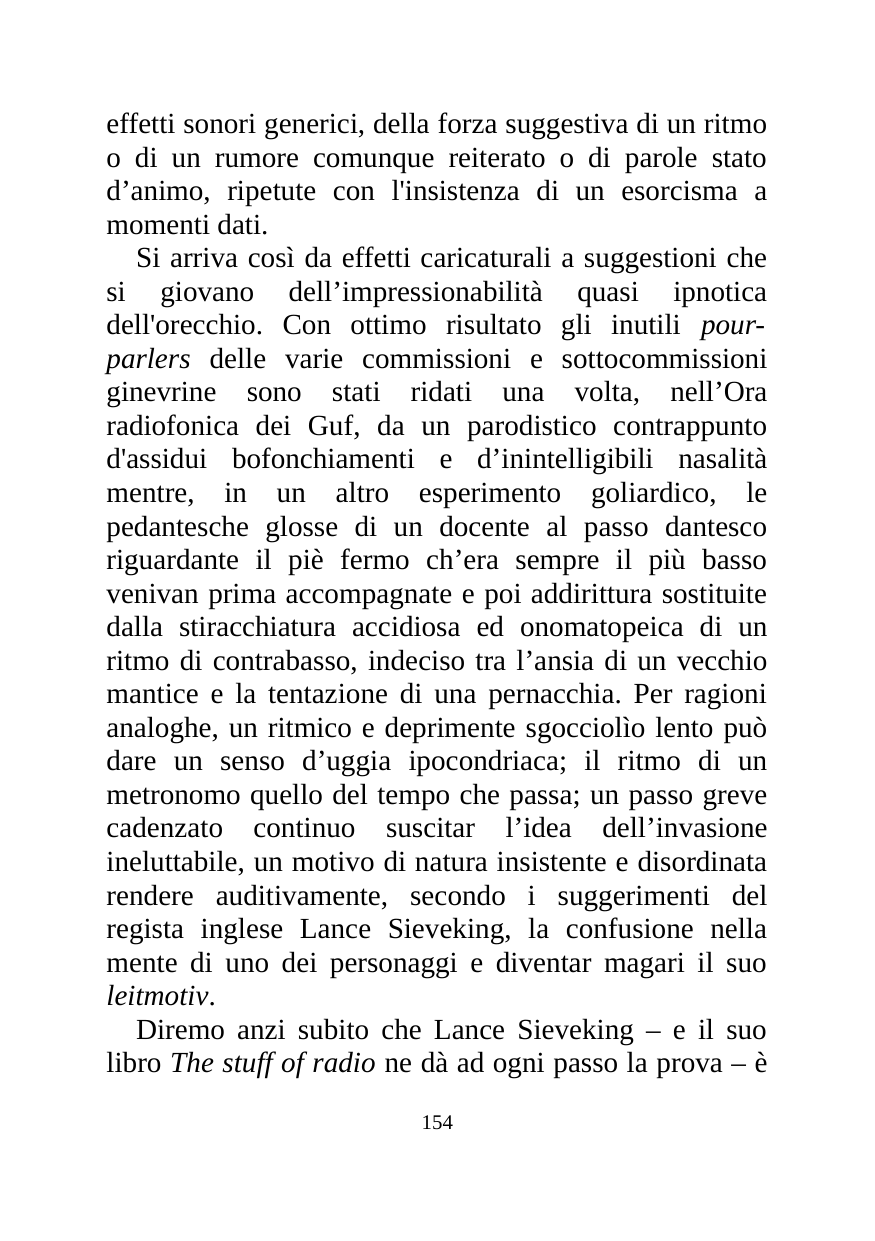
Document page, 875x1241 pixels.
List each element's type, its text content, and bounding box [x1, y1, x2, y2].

text effetti sonori generici, della forza suggestiva di un ritmo o di un rumore comunque reiterato o di parole stato d’animo, ripetute con l'insistenza di un esorcisma a momenti dati. [106, 106, 768, 240]
text Diremo anzi subito che Lance Sieveking – e il suo libro The stuff of radio ne dà ad ogni passo la prova – è [106, 1012, 768, 1079]
text Si arriva così da effetti caricaturali a suggestioni che si giovano dell’impressionabilità quasi ipnotica dell'orecchio. Con ottimo risultato gli inutili pour-parlers delle varie commissioni e sottocommissioni ginevrine sono stati ridati una volta, nell’Ora radiofonica dei Guf, da un parodistico contrappunto d'assidui bofonchiamenti e d’inintelligibili nasalità mentre, in un altro esperimento goliardico, le pedantesche glosse di un docente al passo dantesco riguardante il piè fermo ch’era sempre il più basso venivan prima accompagnate e poi addirittura sostituite dalla stiracchiatura accidiosa ed onomatopeica di un ritmo di contrabasso, indeciso tra l’ansia di un vecchio mantice e la tentazione di una pernacchia. Per ragioni analoghe, un ritmico e deprimente sgocciolìo lento può dare un senso d’uggia ipocondriaca; il ritmo di un metronomo quello del tempo che passa; un passo greve cadenzato continuo suscitar l’idea dell’invasione ineluttabile, un motivo di natura insistente e disordinata rendere auditivamente, secondo i suggerimenti del regista inglese Lance Sieveking, la confusione nella mente di uno dei personaggi e diventar magari il suo leitmotiv. [106, 240, 768, 1012]
